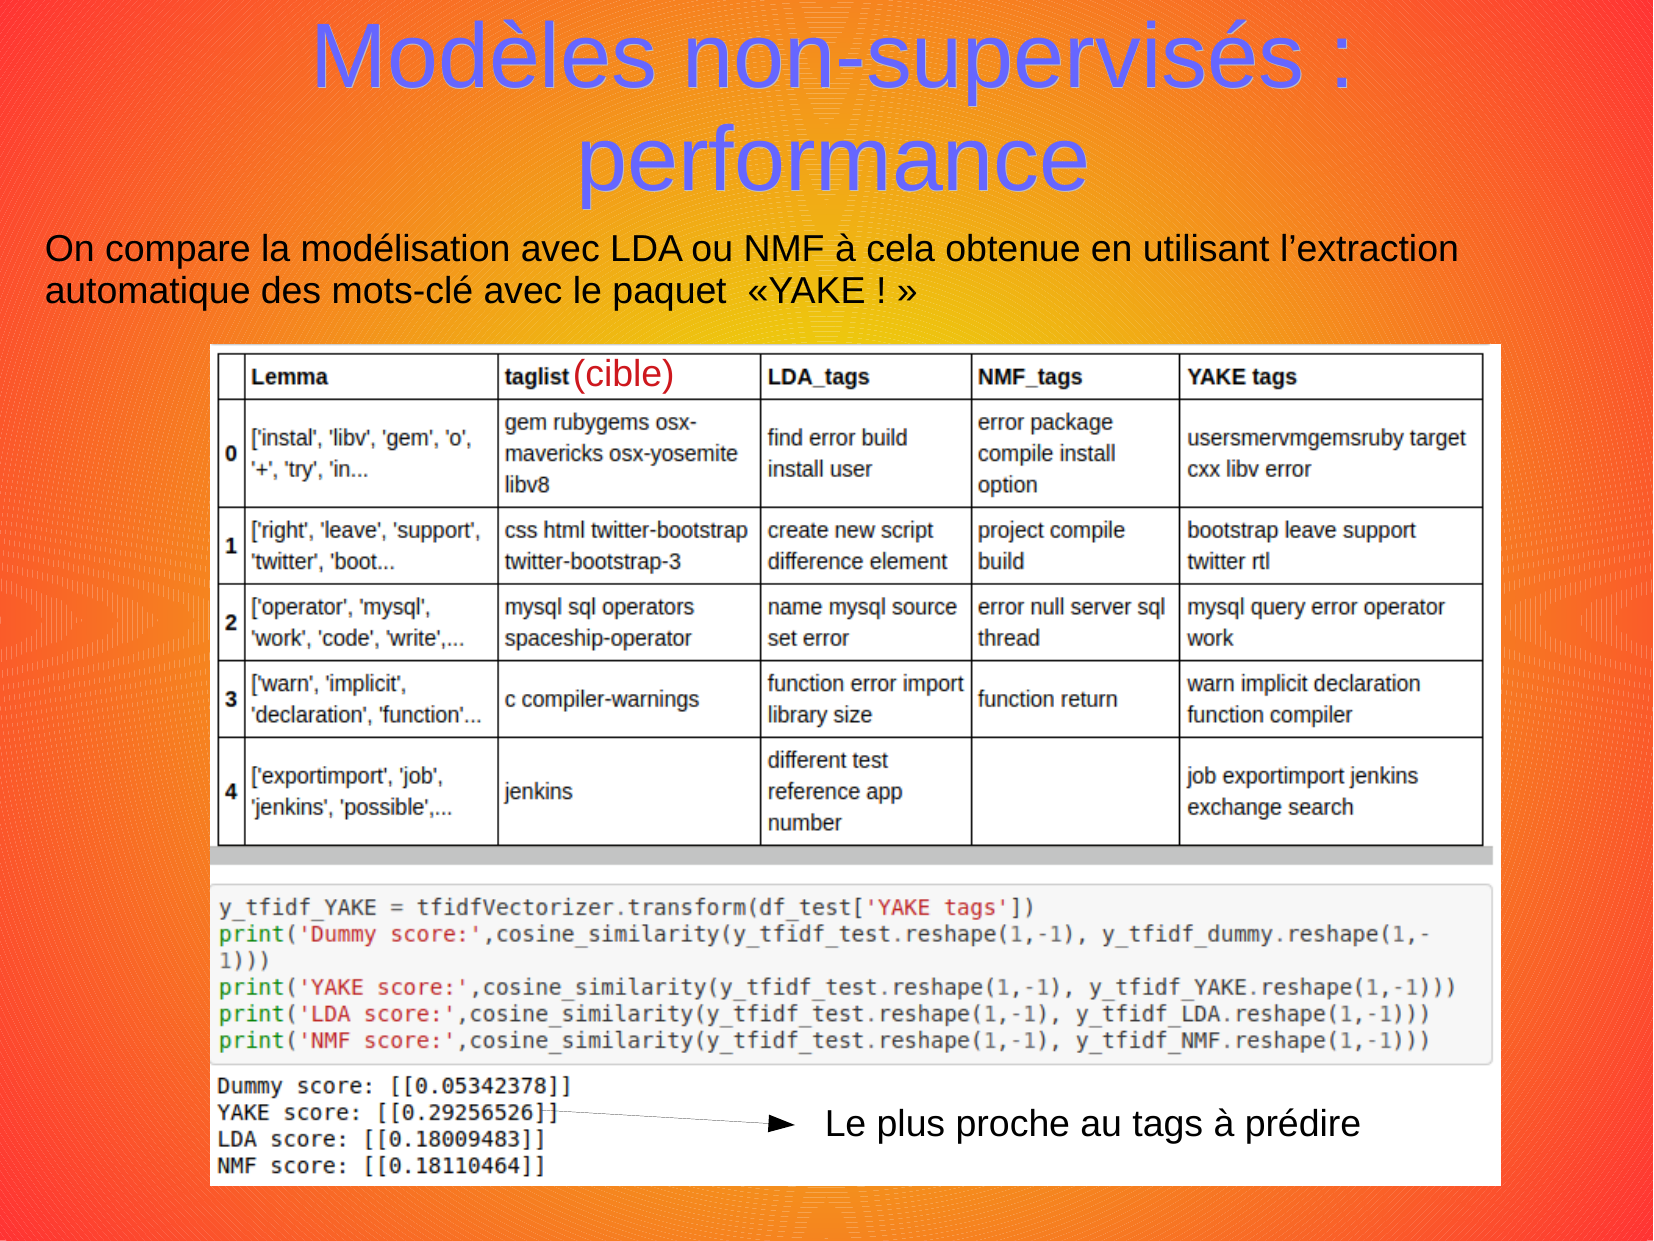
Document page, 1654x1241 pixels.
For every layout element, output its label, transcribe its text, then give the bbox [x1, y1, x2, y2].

text_box (cible) [558, 345, 724, 445]
title Modèles non-supervisés : performance [90, 4, 1578, 211]
picture [210, 344, 1501, 1186]
text_box Le plus proche au tags à prédire [810, 1095, 1486, 1152]
text_box On compare la modélisation avec LDA ou NMF à cela obtenue en utilisant l’extraction automatique des mots-clé avec le paquet «YAKE ! » [30, 219, 1591, 361]
